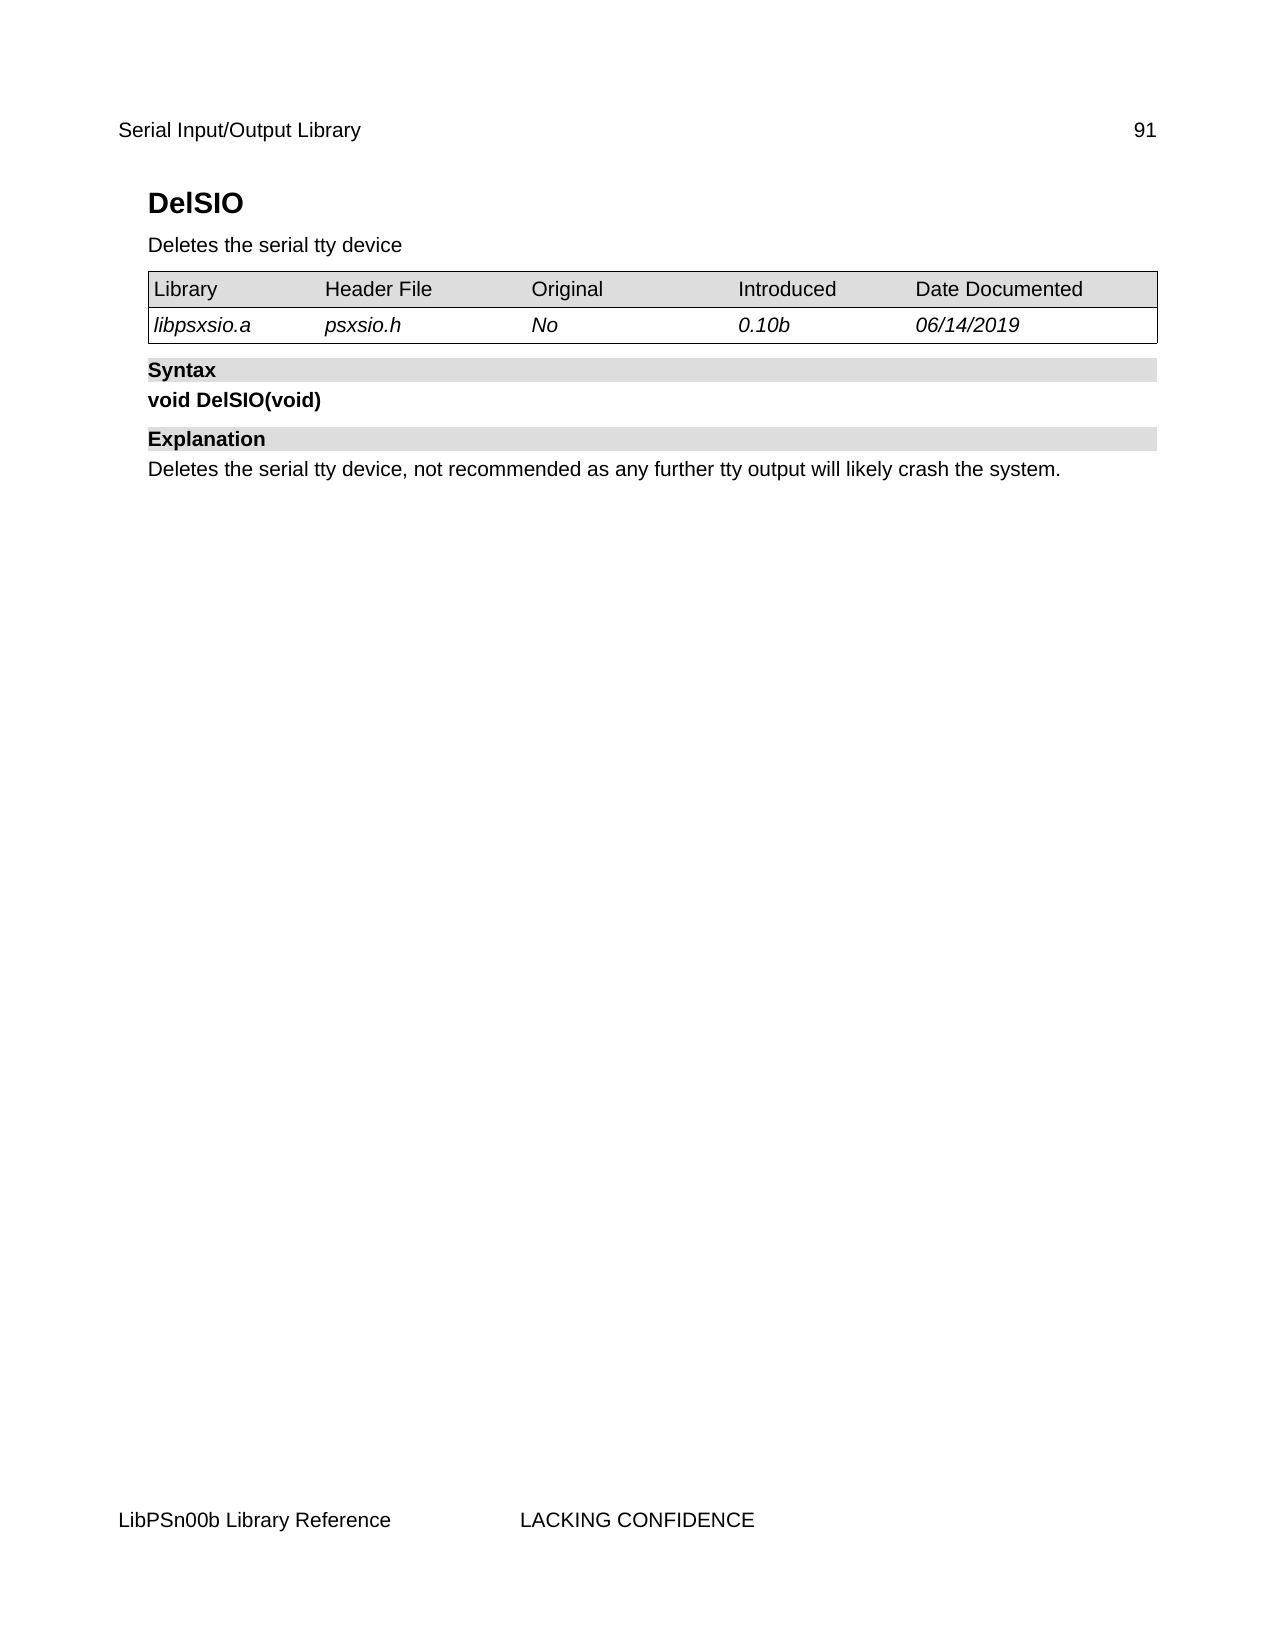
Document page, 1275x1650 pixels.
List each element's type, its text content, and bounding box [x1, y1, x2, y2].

text Library Header File Original Introduced Date Documented [149, 272, 1157, 307]
subtitle DelSIO [148, 186, 1157, 220]
text libpsxsio.a psxsio.h No 0.10b 06/14/2019 [149, 308, 1157, 343]
text Deletes the serial tty device [148, 232, 1157, 256]
text void DelSIO(void) [148, 388, 1157, 412]
text Deletes the serial tty device, not recommended as any further tty output will likely crash the system. [148, 457, 1157, 481]
subtitle Explanation [148, 427, 1157, 451]
subtitle Syntax [148, 358, 1157, 382]
